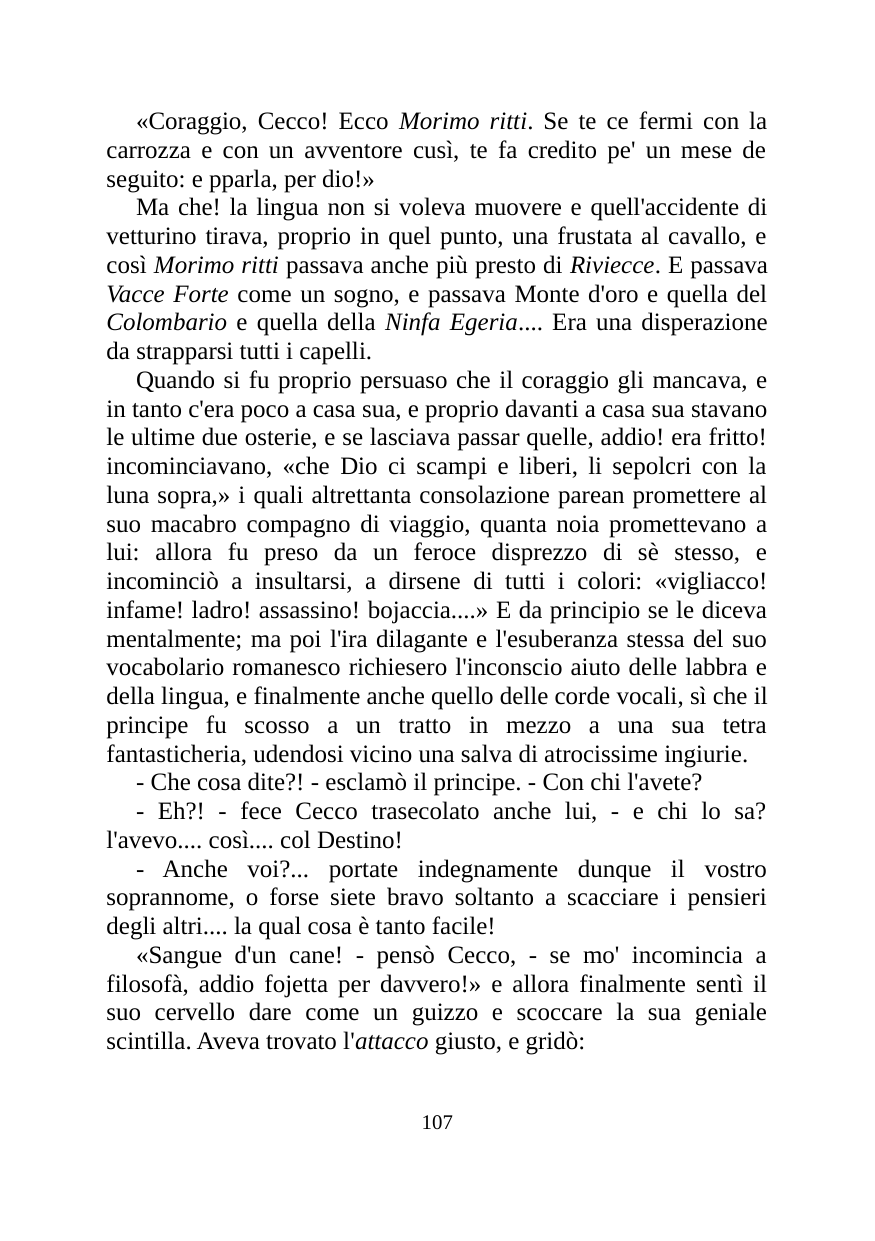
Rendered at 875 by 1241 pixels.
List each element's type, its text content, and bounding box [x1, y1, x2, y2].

text Ma che! la lingua non si voleva muovere e quell'accidente di vetturino tirava, proprio in quel punto, una frustata al cavallo, e così Morimo ritti passava anche più presto di Riviecce. E passava Vacce Forte come un sogno, e passava Monte d'oro e quella del Colombario e quella della Ninfa Egeria.... Era una disperazione da strapparsi tutti i capelli. [106, 192, 768, 365]
text «Coraggio, Cecco! Ecco Morimo ritti. Se te ce fermi con la carrozza e con un avventore cusì, te fa credito pe' un mese de seguito: e pparla, per dio!» [106, 106, 768, 192]
text «Sangue d'un cane! - pensò Cecco, - se mo' incomincia a filosofà, addio fojetta per davvero!» e allora finalmente sentì il suo cervello dare come un guizzo e scoccare la sua geniale scintilla. Aveva trovato l'attacco giusto, e gridò: [106, 940, 768, 1055]
text - Anche voi?... portate indegnamente dunque il vostro soprannome, o forse siete bravo soltanto a scacciare i pensieri degli altri.... la qual cosa è tanto facile! [106, 854, 768, 940]
text - Che cosa dite?! - esclamò il principe. - Con chi l'avete? [106, 767, 768, 796]
text Quando si fu proprio persuaso che il coraggio gli mancava, e in tanto c'era poco a casa sua, e proprio davanti a casa sua stavano le ultime due osterie, e se lasciava passar quelle, addio! era fritto! incominciavano, «che Dio ci scampi e liberi, li sepolcri con la luna sopra,» i quali altrettanta consolazione parean promettere al suo macabro compagno di viaggio, quanta noia promettevano a lui: allora fu preso da un feroce disprezzo di sè stesso, e incominciò a insultarsi, a dirsene di tutti i colori: «vigliacco! infame! ladro! assassino! bojaccia....» E da principio se le diceva mentalmente; ma poi l'ira dilagante e l'esuberanza stessa del suo vocabolario romanesco richiesero l'inconscio aiuto delle labbra e della lingua, e finalmente anche quello delle corde vocali, sì che il principe fu scosso a un tratto in mezzo a una sua tetra fantasticheria, udendosi vicino una salva di atrocissime ingiurie. [106, 365, 768, 767]
text - Eh?! - fece Cecco trasecolato anche lui, - e chi lo sa? l'avevo.... così.... col Destino! [106, 796, 768, 854]
